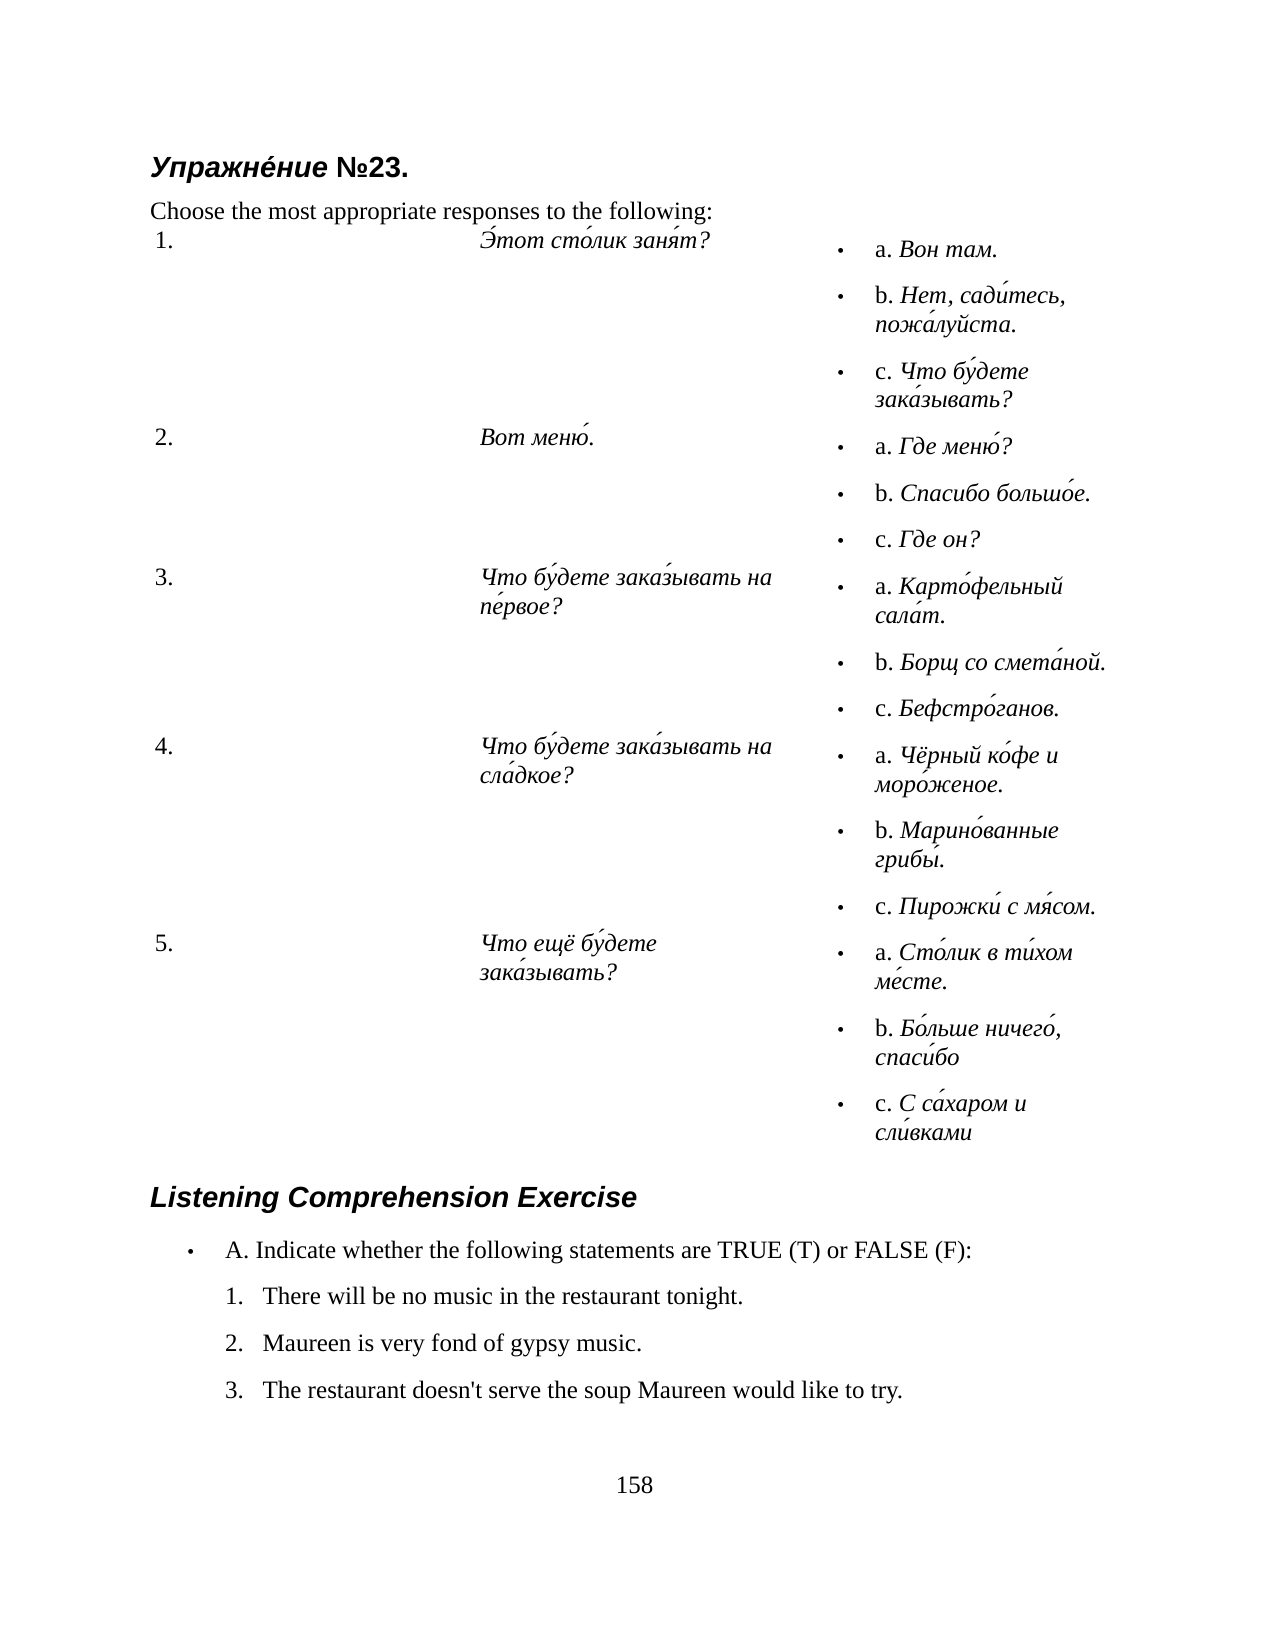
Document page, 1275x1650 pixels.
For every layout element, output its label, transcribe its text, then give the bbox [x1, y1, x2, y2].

table_cell 5. [150, 929, 475, 1155]
table_header a. Вон там. b. Нет, сади́тесь, пожа́луйста. c. Что бу́дете зака́зывать? [800, 225, 1125, 422]
subtitle Listening Comprehension Exercise [150, 1180, 1125, 1213]
list A. Indicate whether the following statements are TRUE (T) or FALSE (F): [187, 1235, 1125, 1263]
table_cell a. Где меню́? b. Спасибо большо́е. c. Где он? [800, 422, 1125, 562]
list Maureen is very fond of gypsy music. [225, 1328, 1125, 1357]
table_cell 4. [150, 731, 475, 928]
table_cell Что бу́дете заказ́ывать на пе́рвое? [475, 562, 800, 731]
table_cell a. Чёрный ко́фе и моро́женое. b. Марино́ванные грибы́. c. Пирожки́ с мя́сом. [800, 731, 1125, 928]
table_cell Вот меню́. [475, 422, 800, 562]
table_cell 2. [150, 422, 475, 562]
table_cell 3. [150, 562, 475, 731]
table_header 1. [150, 225, 475, 422]
table_header Э́тот сто́лик заня́т? [475, 225, 800, 422]
list The restaurant doesn't serve the soup Maureen would like to try. [225, 1375, 1125, 1403]
table_cell a. Карто́фельный сала́т. b. Борщ со смета́ной. c. Бефстро́ганов. [800, 562, 1125, 731]
table_cell a. Сто́лик в ти́хом ме́сте. b. Бо́льше ничего́, спаси́бо c. С са́харом и сли́вками [800, 929, 1125, 1155]
text Choose the most appropriate responses to the following: [150, 196, 1125, 225]
table_cell Что бу́дете зака́зывать на сла́дкое? [475, 731, 800, 928]
subtitle Упражне́ние №23. [150, 150, 1125, 183]
list There will be no music in the restaurant tonight. [225, 1281, 1125, 1310]
table_cell Что ещё бу́дете зака́зывать? [475, 929, 800, 1155]
